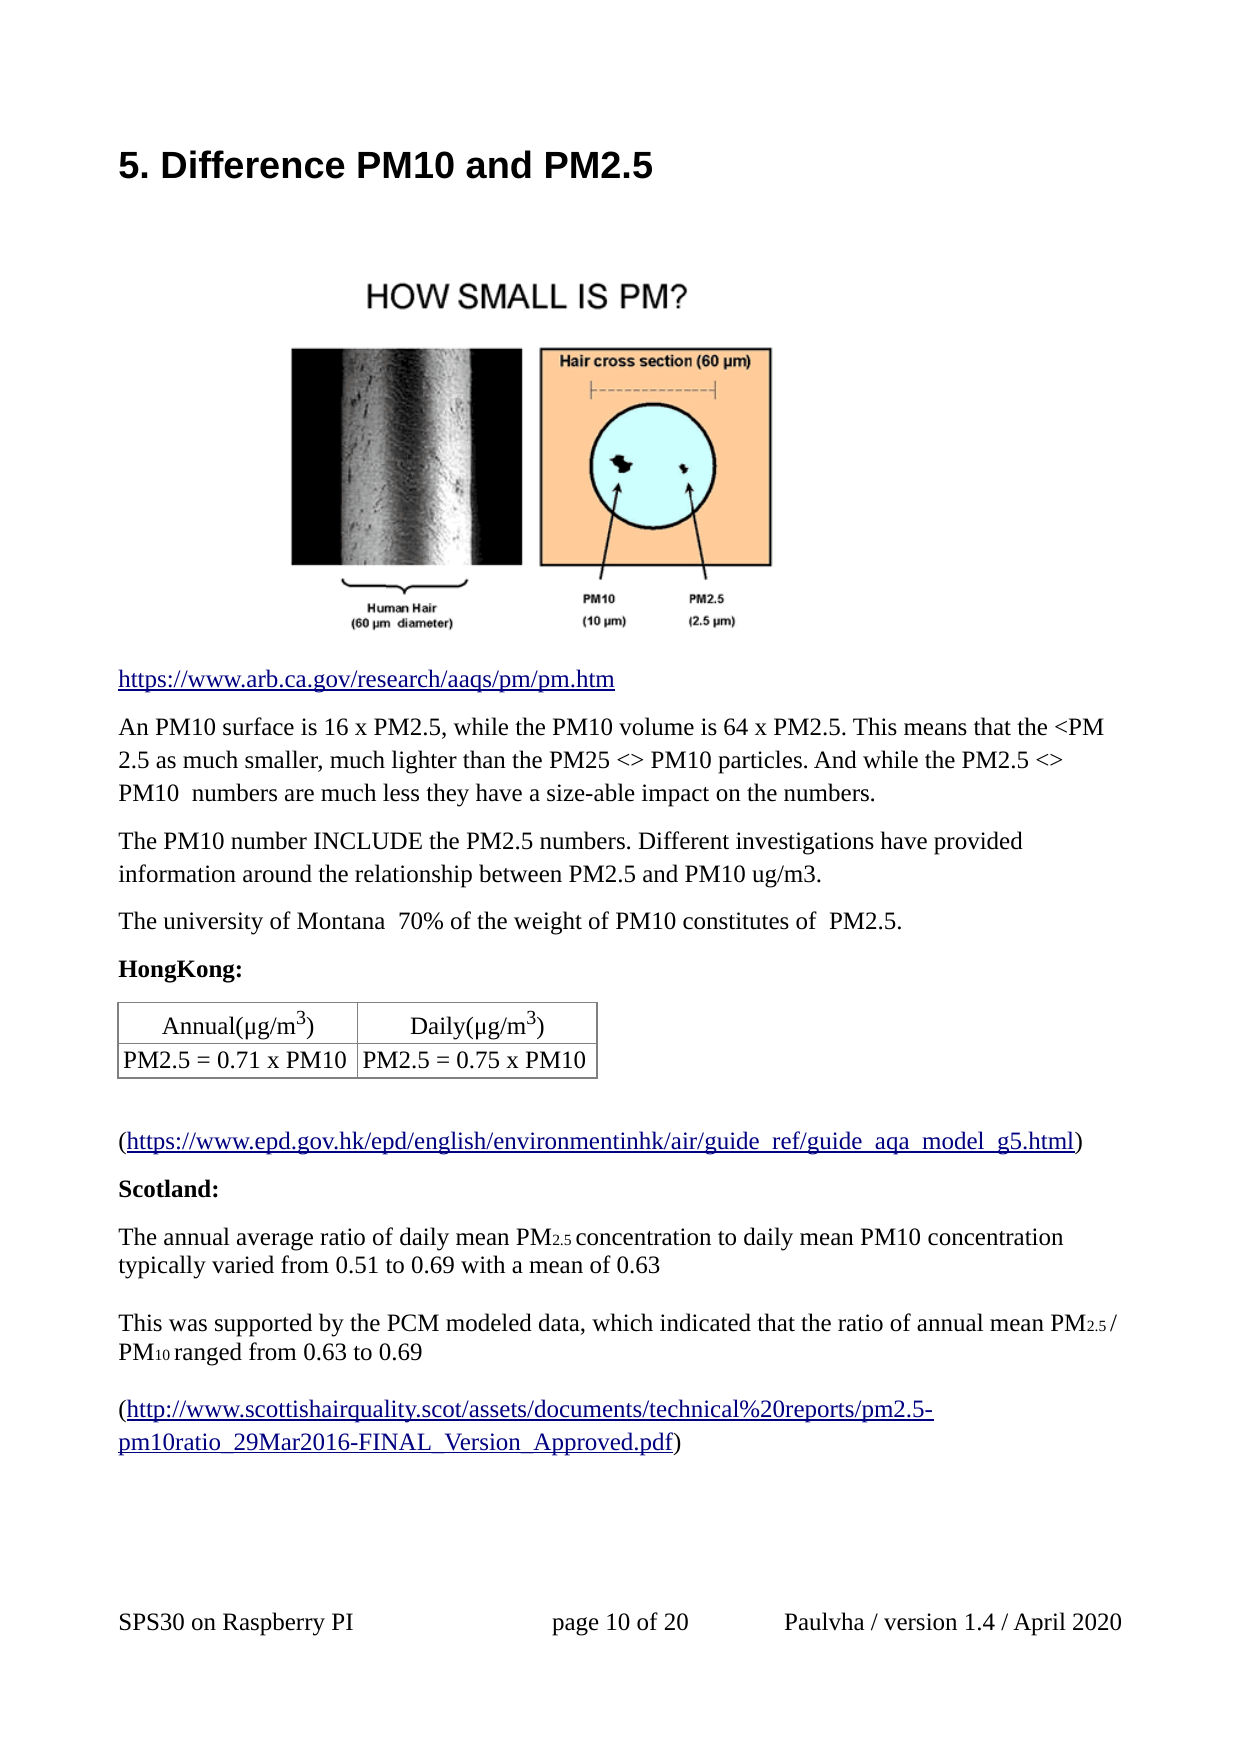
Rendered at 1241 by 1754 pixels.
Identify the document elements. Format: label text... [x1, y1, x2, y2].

text (https://www.epd.gov.hk/epd/english/environmentinhk/air/guide_ref/guide_aqa_model_g5.html) [118, 1126, 1122, 1155]
table_header Daily(μg/m3) [358, 1003, 596, 1042]
text Scotland: [118, 1174, 1122, 1203]
text The PM10 number INCLUDE the PM2.5 numbers. Different investigations have provided information around the relationship between PM2.5 and PM10 ug/m3. [118, 826, 1122, 887]
text https://www.arb.ca.gov/research/aaqs/pm/pm.htm [118, 661, 1122, 693]
text The university of Montana 70% of the weight of PM10 constitutes of PM2.5. [118, 906, 1122, 935]
text This was supported by the PCM modeled data, which indicated that the ratio of annual mean PM2.5 / PM10 ranged from 0.63 to 0.69 [118, 1308, 1122, 1365]
table_cell PM2.5 = 0.71 x PM10 [119, 1044, 357, 1077]
picture [251, 247, 802, 661]
text The annual average ratio of daily mean PM2.5 concentration to daily mean PM10 concentration typically varied from 0.51 to 0.69 with a mean of 0.63 [118, 1222, 1122, 1279]
text (http://www.scottishairquality.scot/assets/documents/technical%20reports/pm2.5-pm10ratio_29Mar2016-FINAL_Version_Approved.pdf) [118, 1394, 1122, 1456]
table_cell PM2.5 = 0.75 x PM10 [358, 1044, 596, 1077]
text An PM10 surface is 16 x PM2.5, while the PM10 volume is 64 x PM2.5. This means that the <PM 2.5 as much smaller, much lighter than the PM25 <> PM10 particles. And while the PM2.5 <> PM10 numbers are much less they have a size-able impact on the numbers. [118, 712, 1122, 807]
subtitle 5. Difference PM10 and PM2.5 [118, 143, 1122, 187]
text HongKong: [118, 954, 1122, 983]
table_header Annual(μg/m3) [119, 1003, 357, 1042]
